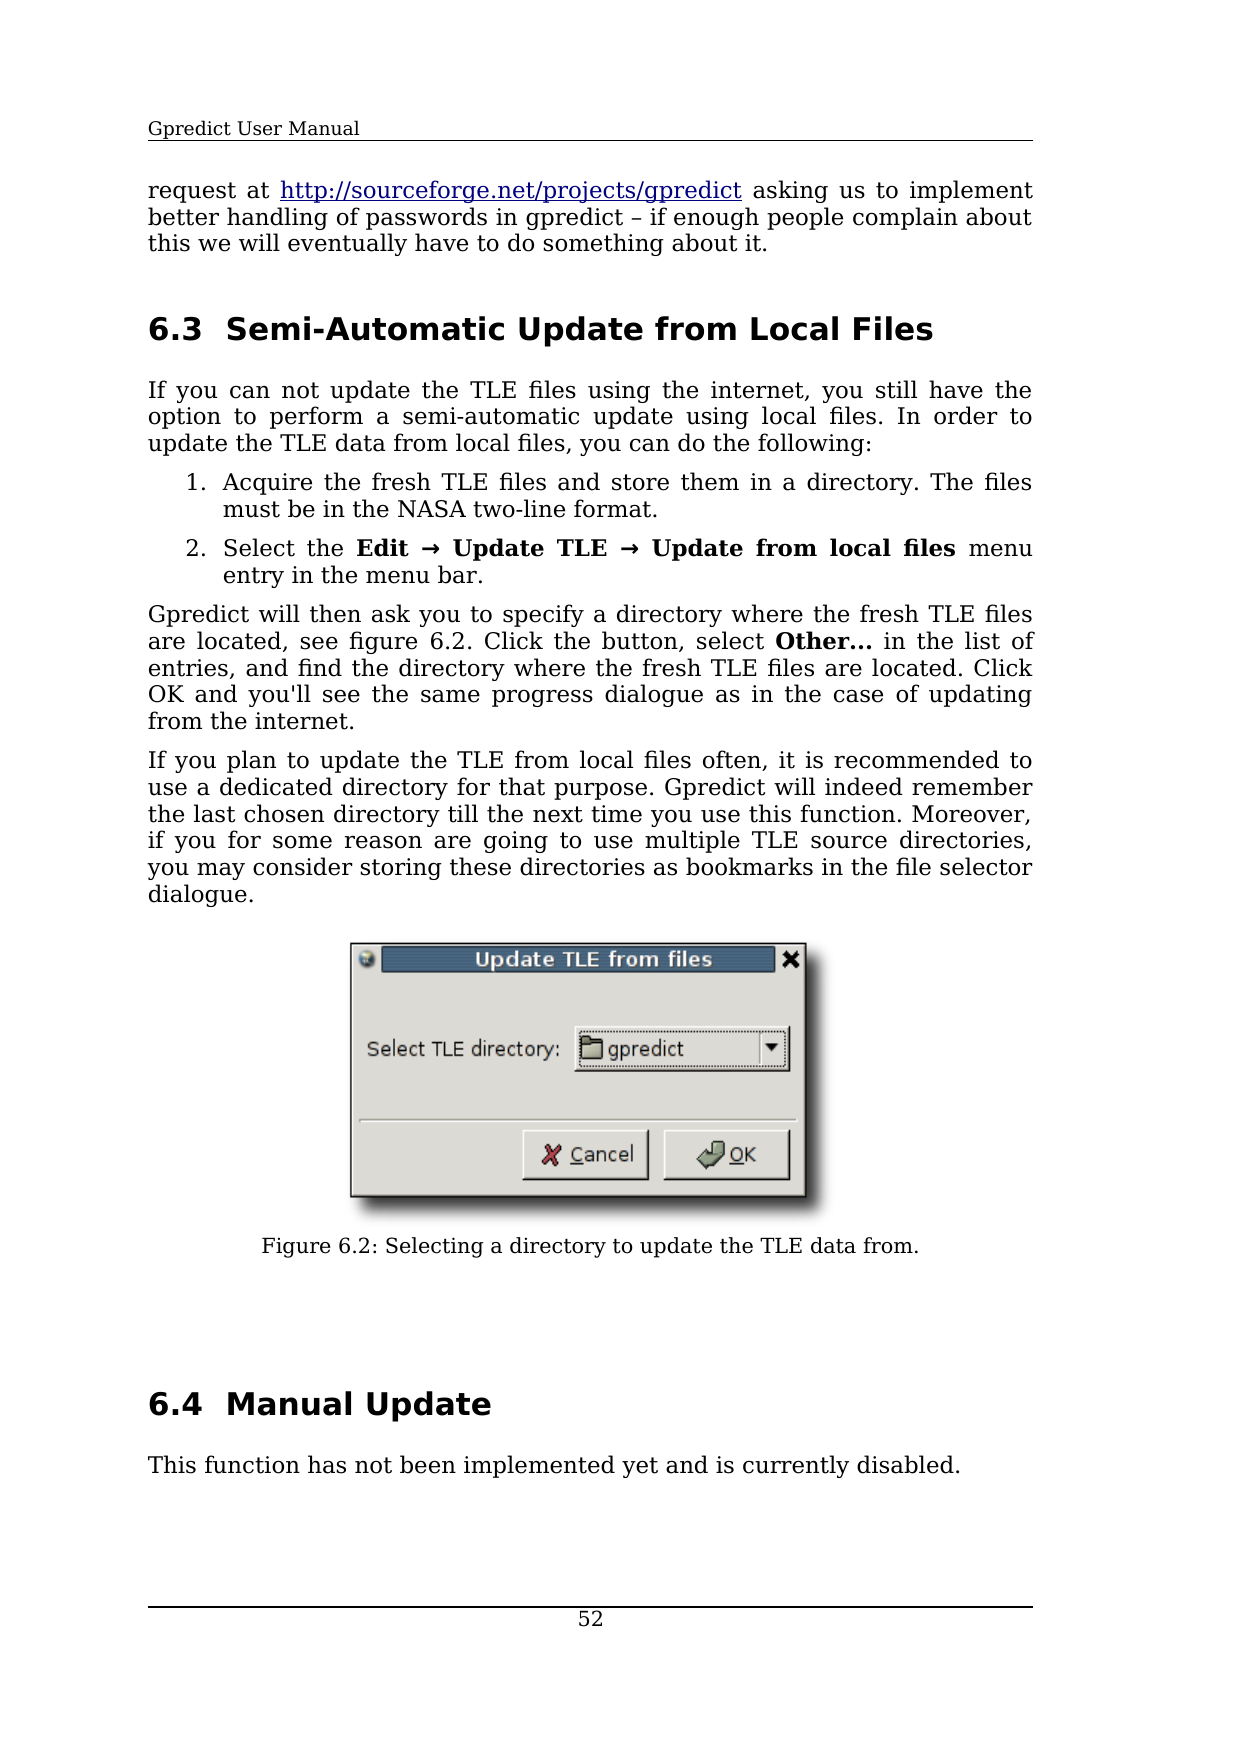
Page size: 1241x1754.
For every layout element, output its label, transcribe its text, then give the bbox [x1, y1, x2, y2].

list Acquire the fresh TLE files and store them in a directory. The files must be in the NASA two-line format. [185, 469, 1033, 523]
text This function has not been implemented yet and is currently disabled. [148, 1452, 1033, 1478]
text request at http://sourceforge.net/projects/gpredict asking us to implement better handling of passwords in gpredict – if enough people complain about this we will eventually have to do something about it. [148, 177, 1033, 257]
subtitle Manual Update [148, 1386, 1033, 1422]
picture [340, 932, 841, 1234]
text If you can not update the TLE files using the internet, you still have the option to perform a semi-automatic update using local files. In order to update the TLE data from local files, you can do the following: [148, 377, 1033, 457]
text Gpredict will then ask you to specify a directory where the fresh TLE files are located, see figure 6.2. Click the button, select Other... in the list of entries, and find the directory where the fresh TLE files are located. Click OK and you'll see the same progress dialogue as in the case of updating from the internet. [148, 601, 1033, 735]
text If you plan to update the TLE from local files often, it is recommended to use a dedicated directory for that purpose. Gpredict will indeed remember the last chosen directory till the next time you use this function. Moreover, if you for some reason are going to use multiple TLE source directories, you may consider storing these directories as bookmarks in the file selector dialogue. [148, 747, 1033, 907]
subtitle Semi-Automatic Update from Local Files [148, 311, 1033, 347]
text Figure 6.2: Selecting a directory to update the TLE data from. [253, 932, 928, 1258]
list Select the Edit → Update TLE → Update from local files menu entry in the menu bar. [185, 535, 1033, 589]
